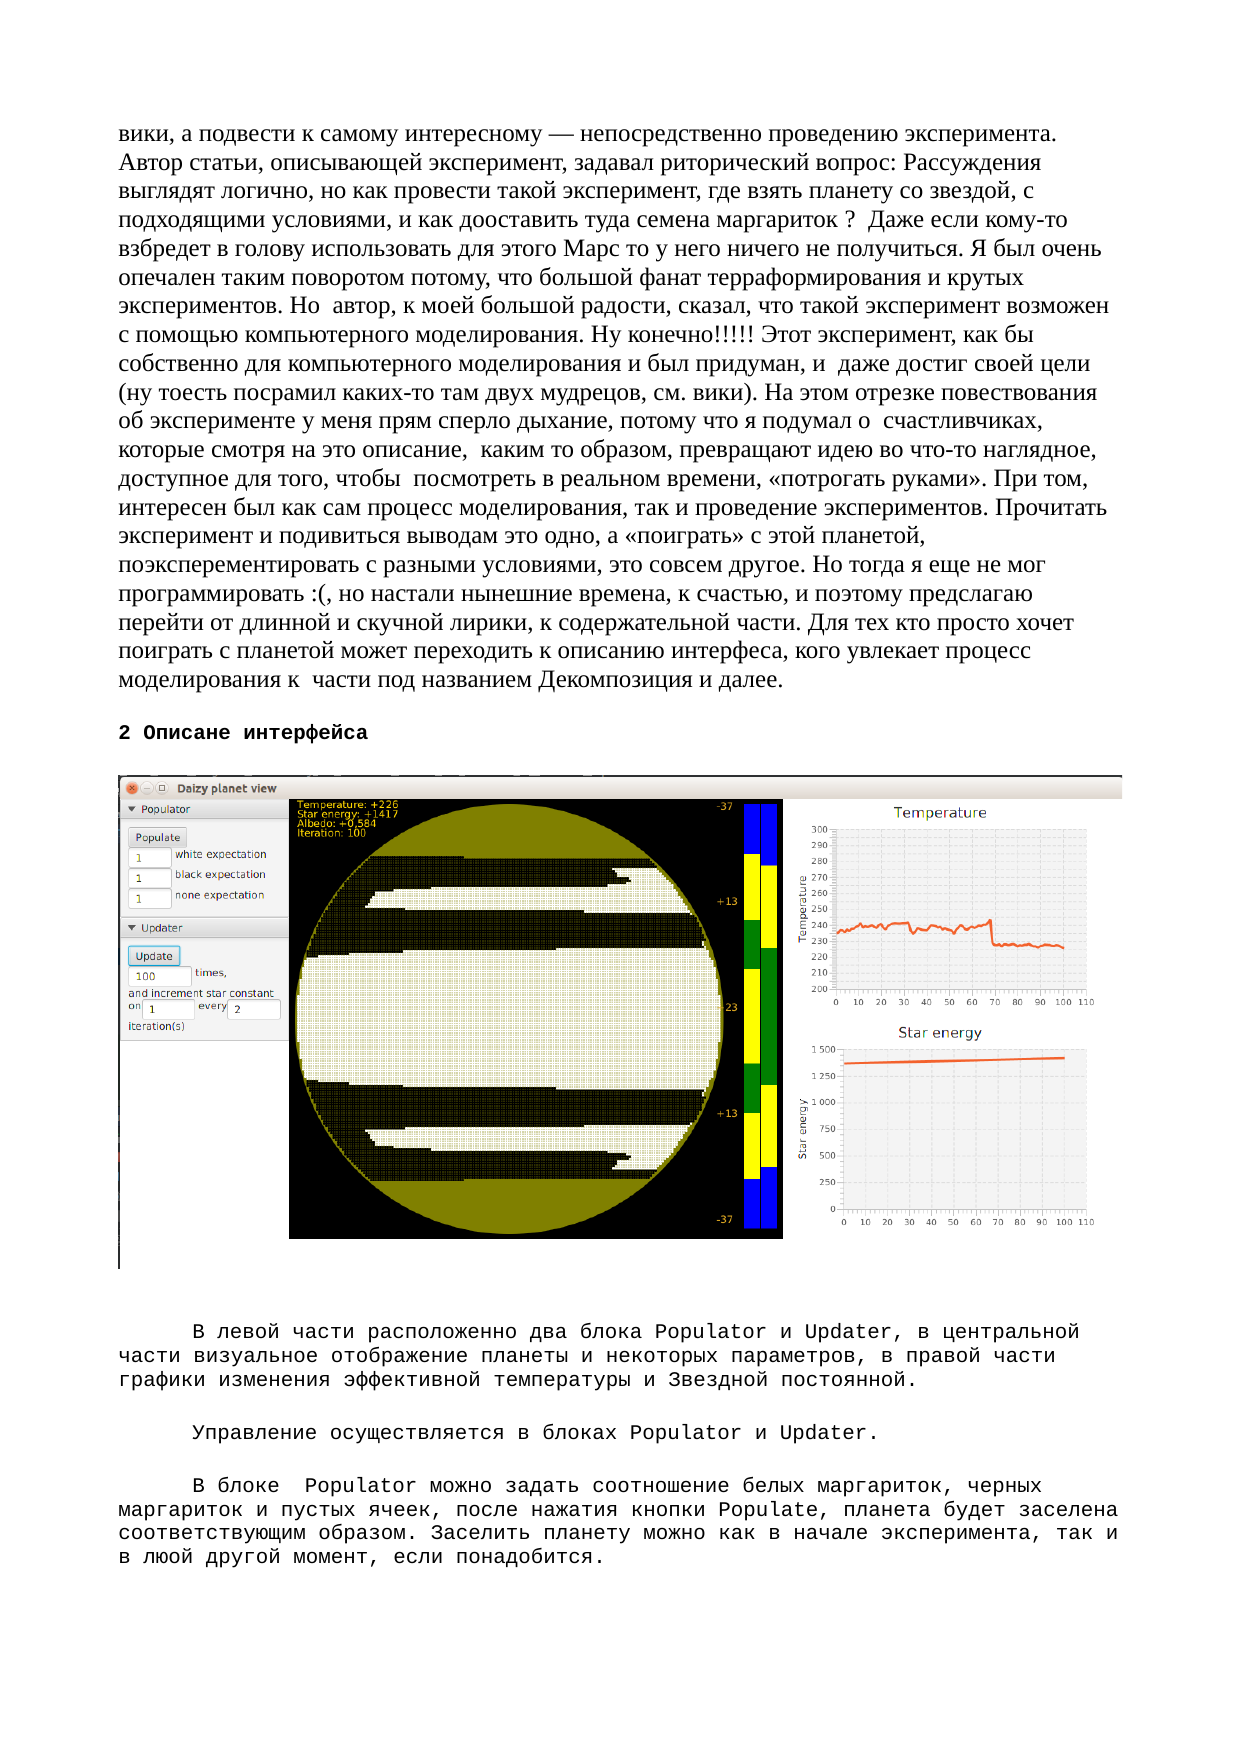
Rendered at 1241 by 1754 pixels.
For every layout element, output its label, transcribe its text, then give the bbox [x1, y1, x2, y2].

text Управление осуществляется в блоках Populator и Updater. [118, 1422, 1122, 1446]
text 2 Описане интерфейса [118, 722, 1122, 746]
text В блоке Populator можно задать соотношение белых маргариток, черных маргариток и пустых ячеек, после нажатия кнопки Populate, планета будет заселена соответствующим образом. Заселить планету можно как в начале эксперимента, так и в люой другой момент, если понадобится. [118, 1475, 1122, 1569]
picture [118, 775, 1123, 1269]
text вики, а подвести к самому интересному — непосредственно проведению эксперимента. Автор статьи, описывающей эксперимент, задавал риторический вопрос: Рассуждения выглядят логично, но как провести такой эксперимент, где взять планету со звездой, с подходящими условиями, и как дооставить туда семена маргариток ? Даже если кому-то взбредет в голову использовать для этого Марс то у него ничего не получиться. Я был очень опечален таким поворотом потому, что большой фанат терраформирования и крутых экспериментов. Но автор, к моей большой радости, сказал, что такой эксперимент возможен с помощью компьютерного моделирования. Ну конечно!!!!! Этот эксперимент, как бы собственно для компьютерного моделирования и был придуман, и даже достиг своей цели (ну тоесть посрамил каких-то там двух мудрецов, см. вики). На этом отрезке повествования об эксперименте у меня прям сперло дыхание, потому что я подумал о счастливчиках, которые смотря на это описание, каким то образом, превращают идею во что-то наглядное, доступное для того, чтобы посмотреть в реальном времени, «потрогать руками». При том, интересен был как сам процесс моделирования, так и проведение экспериментов. Прочитать эксперимент и подивиться выводам это одно, а «поиграть» с этой планетой, поэксперементировать с разными условиями, это совсем другое. Но тогда я еще не мог программировать :(, но настали нынешние времена, к счастью, и поэтому предслагаю перейти от длинной и скучной лирики, к содержательной части. Для тех кто просто хочет поиграть с планетой может переходить к описанию интерфеса, кого увлекает процесс моделирования к части под названием Декомпозиция и далее. [118, 118, 1122, 693]
text В левой части расположенно два блока Populator и Updater, в центральной части визуальное отображение планеты и некоторых параметров, в правой части графики изменения эффективной температуры и Звездной постоянной. [118, 1321, 1122, 1392]
